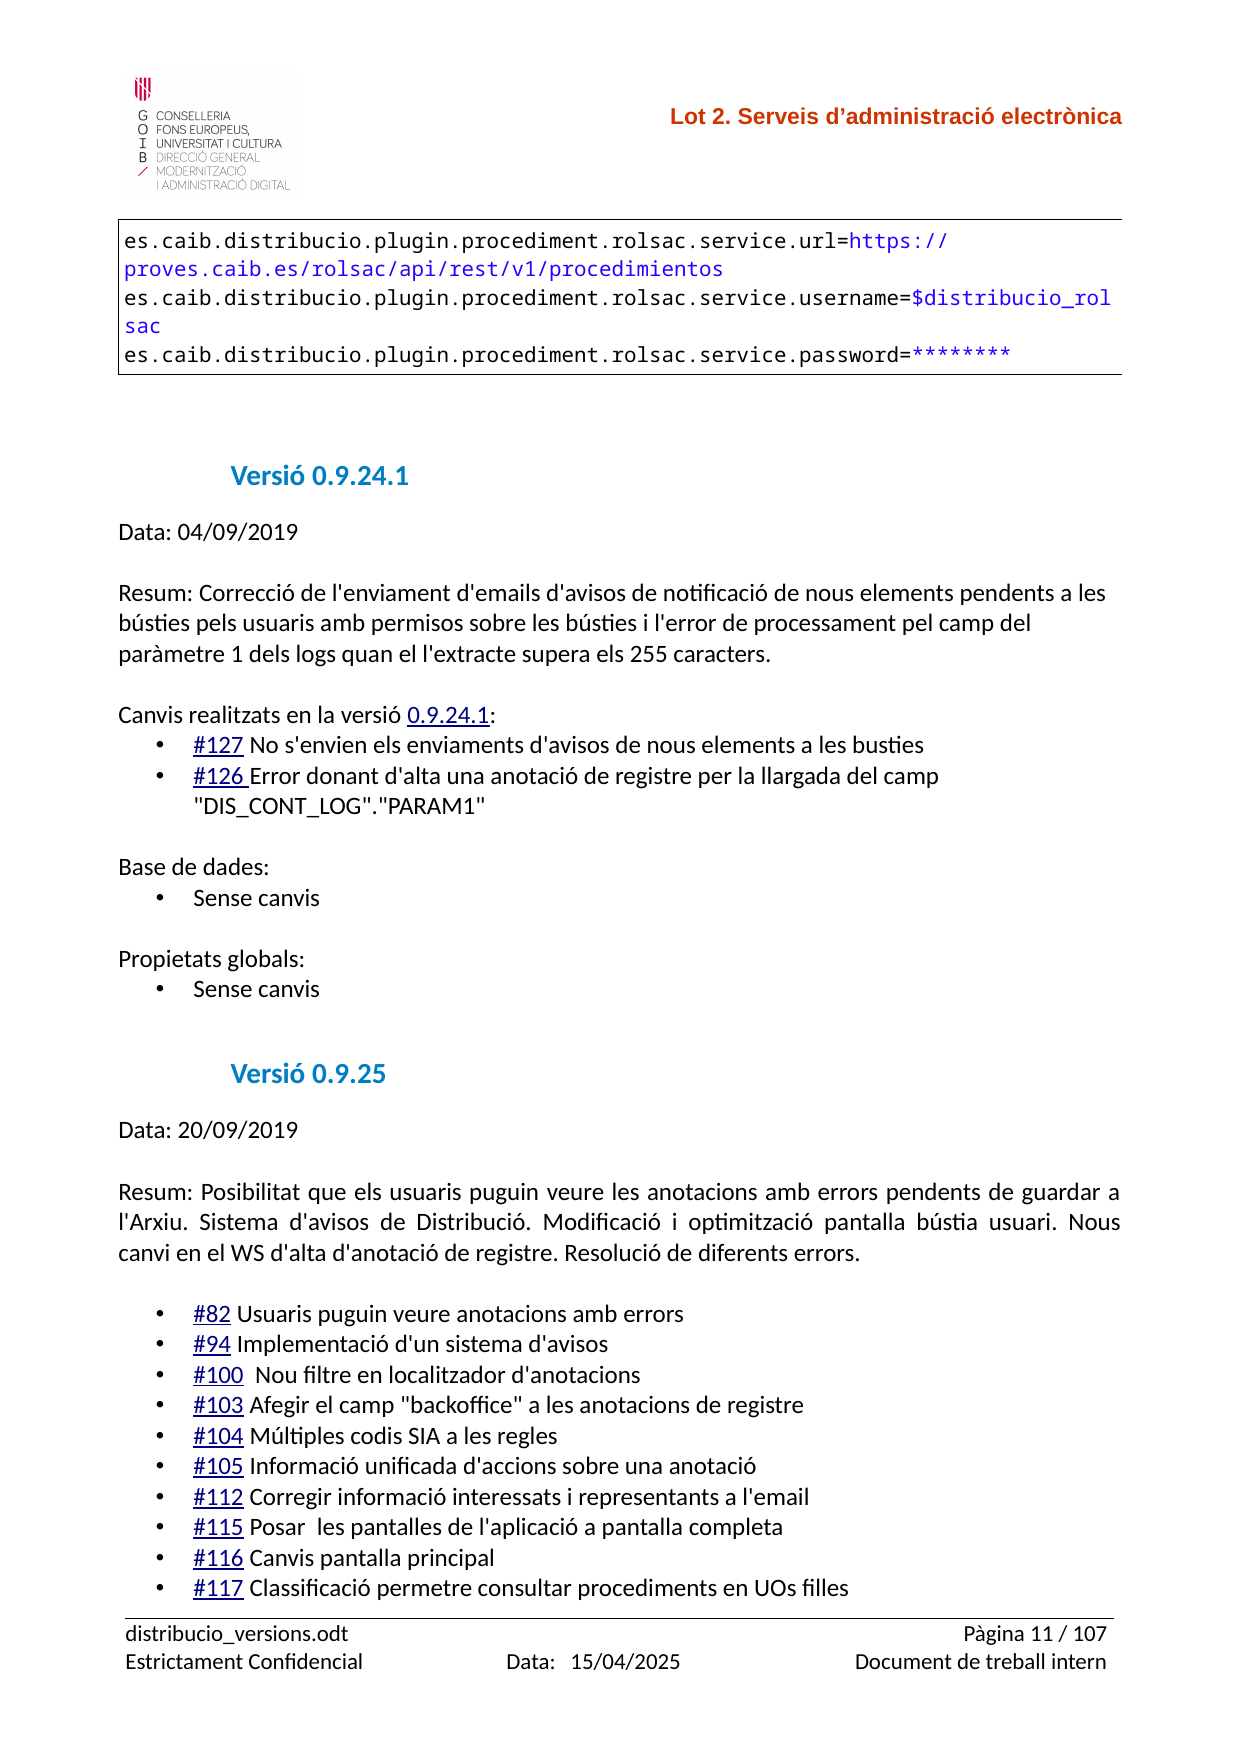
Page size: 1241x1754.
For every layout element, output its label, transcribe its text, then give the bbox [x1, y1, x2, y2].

list #112 Corregir informació interessats i representants a l'email [156, 1481, 1122, 1511]
subtitle Versió 0.9.24.1 [153, 457, 1122, 492]
text Data: 20/09/2019 [118, 1114, 1122, 1145]
text Canvis realitzats en la versió 0.9.24.1: [118, 699, 1122, 729]
list #105 Informació unificada d'accions sobre una anotació [156, 1450, 1122, 1481]
text Resum: Posibilitat que els usuaris puguin veure les anotacions amb errors pendents de guardar a l'Arxiu. Sistema d'avisos de Distribució. Modificació i optimització pantalla bústia usuari. Nous canvi en el WS d'alta d'anotació de registre. Resolució de diferents errors. [118, 1176, 1122, 1267]
text Resum: Correcció de l'enviament d'emails d'avisos de notificació de nous elements pendents a les bústies pels usuaris amb permisos sobre les bústies i l'error de processament pel camp del paràmetre 1 dels logs quan el l'extracte supera els 255 caracters. [118, 577, 1122, 668]
list #82 Usuaris puguin veure anotacions amb errors [156, 1298, 1122, 1328]
list #103 Afegir el camp "backoffice" a les anotacions de registre [156, 1389, 1122, 1420]
list Sense canvis [156, 882, 1122, 913]
text Propietats globals: [118, 943, 1122, 974]
list #100 Nou filtre en localitzador d'anotacions [156, 1359, 1122, 1389]
picture [126, 70, 299, 197]
text Data: 04/09/2019 [118, 516, 1122, 546]
list #116 Canvis pantalla principal [156, 1542, 1122, 1572]
list Sense canvis [156, 974, 1122, 1004]
list #117 Classificació permetre consultar procediments en UOs filles [156, 1572, 1122, 1603]
list #115 Posar les pantalles de l'aplicació a pantalla completa [156, 1511, 1122, 1542]
list #126 Error donant d'alta una anotació de registre per la llargada del camp "DIS_CONT_LOG"."PARAM1" [156, 760, 1122, 821]
list #94 Implementació d'un sistema d'avisos [156, 1328, 1122, 1359]
table_header es.caib.distribucio.plugin.procediment.rolsac.service.url=https://proves.caib.es/rolsac/api/rest/v1/procedimientos es.caib.distribucio.plugin.procediment.rolsac.service.username=$distribucio_rolsac es.caib.distribucio.plugin.procediment.rolsac.service.password=******** [119, 220, 1122, 374]
subtitle Versió 0.9.25 [153, 1055, 1122, 1091]
list #127 No s'envien els enviaments d'avisos de nous elements a les busties [156, 729, 1122, 760]
text Base de dades: [118, 852, 1122, 882]
list #104 Múltiples codis SIA a les regles [156, 1420, 1122, 1450]
